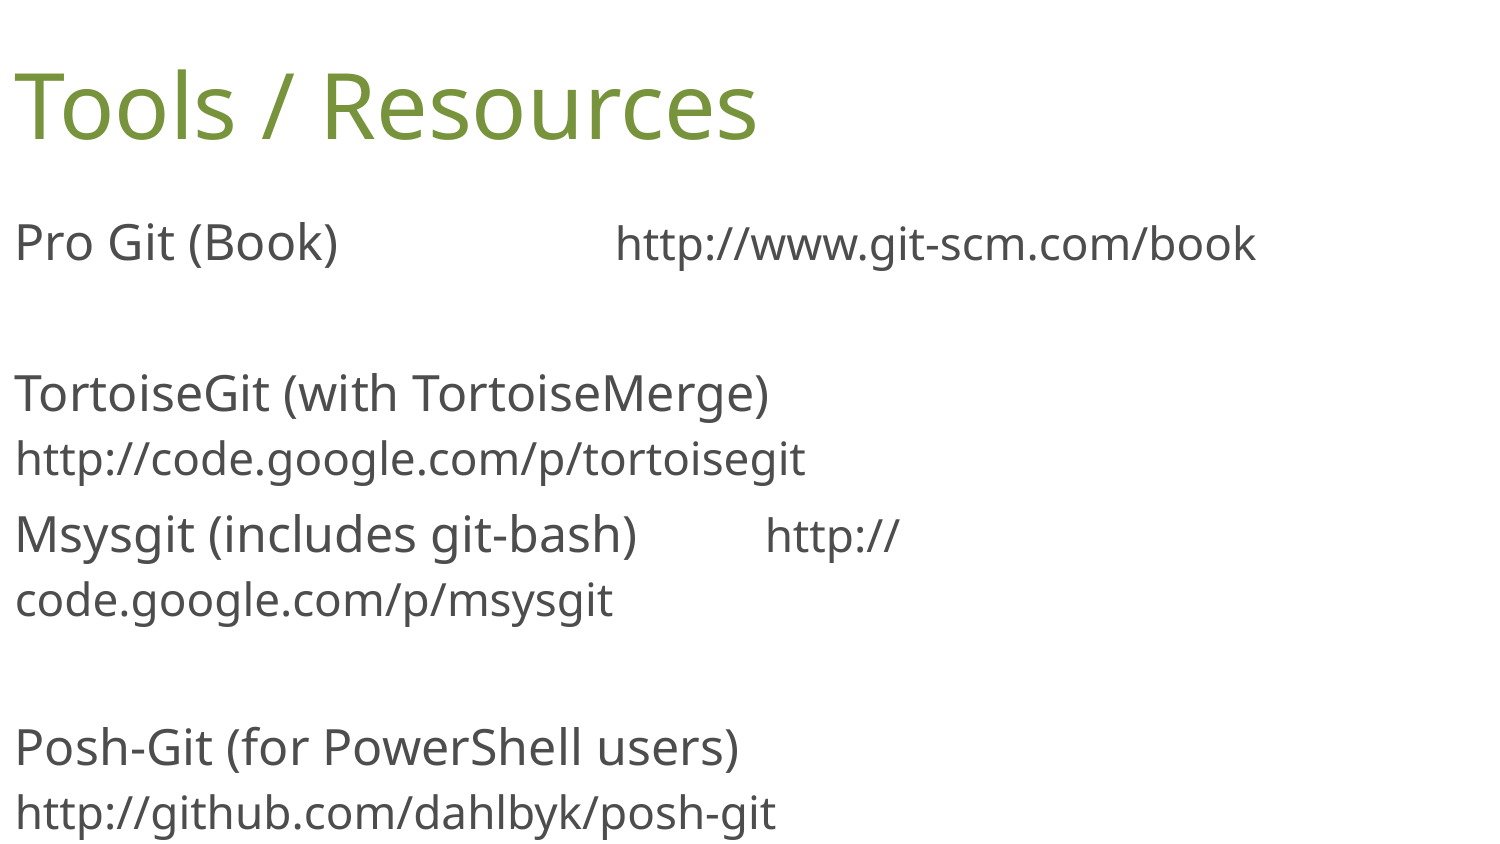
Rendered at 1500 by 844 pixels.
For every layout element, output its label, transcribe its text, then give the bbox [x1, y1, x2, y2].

title Tools / Resources [0, 33, 1350, 175]
list Pro Git (Book) http://www.git-scm.com/book TortoiseGit (with TortoiseMerge) http://code.google.com/p/tortoisegit Msysgit (includes git-bash) http://code.google.com/p/msysgit Posh-Git (for PowerShell users) http://github.com/dahlbyk/posh-git GitScc (Visual Studio integration) http://gitscc.codeplex.com/ Windows Git Credential Store http://gitcredentialstore.codeplex.com/ GitHub for Windows http://windows.github.com/ [0, 199, 1500, 844]
